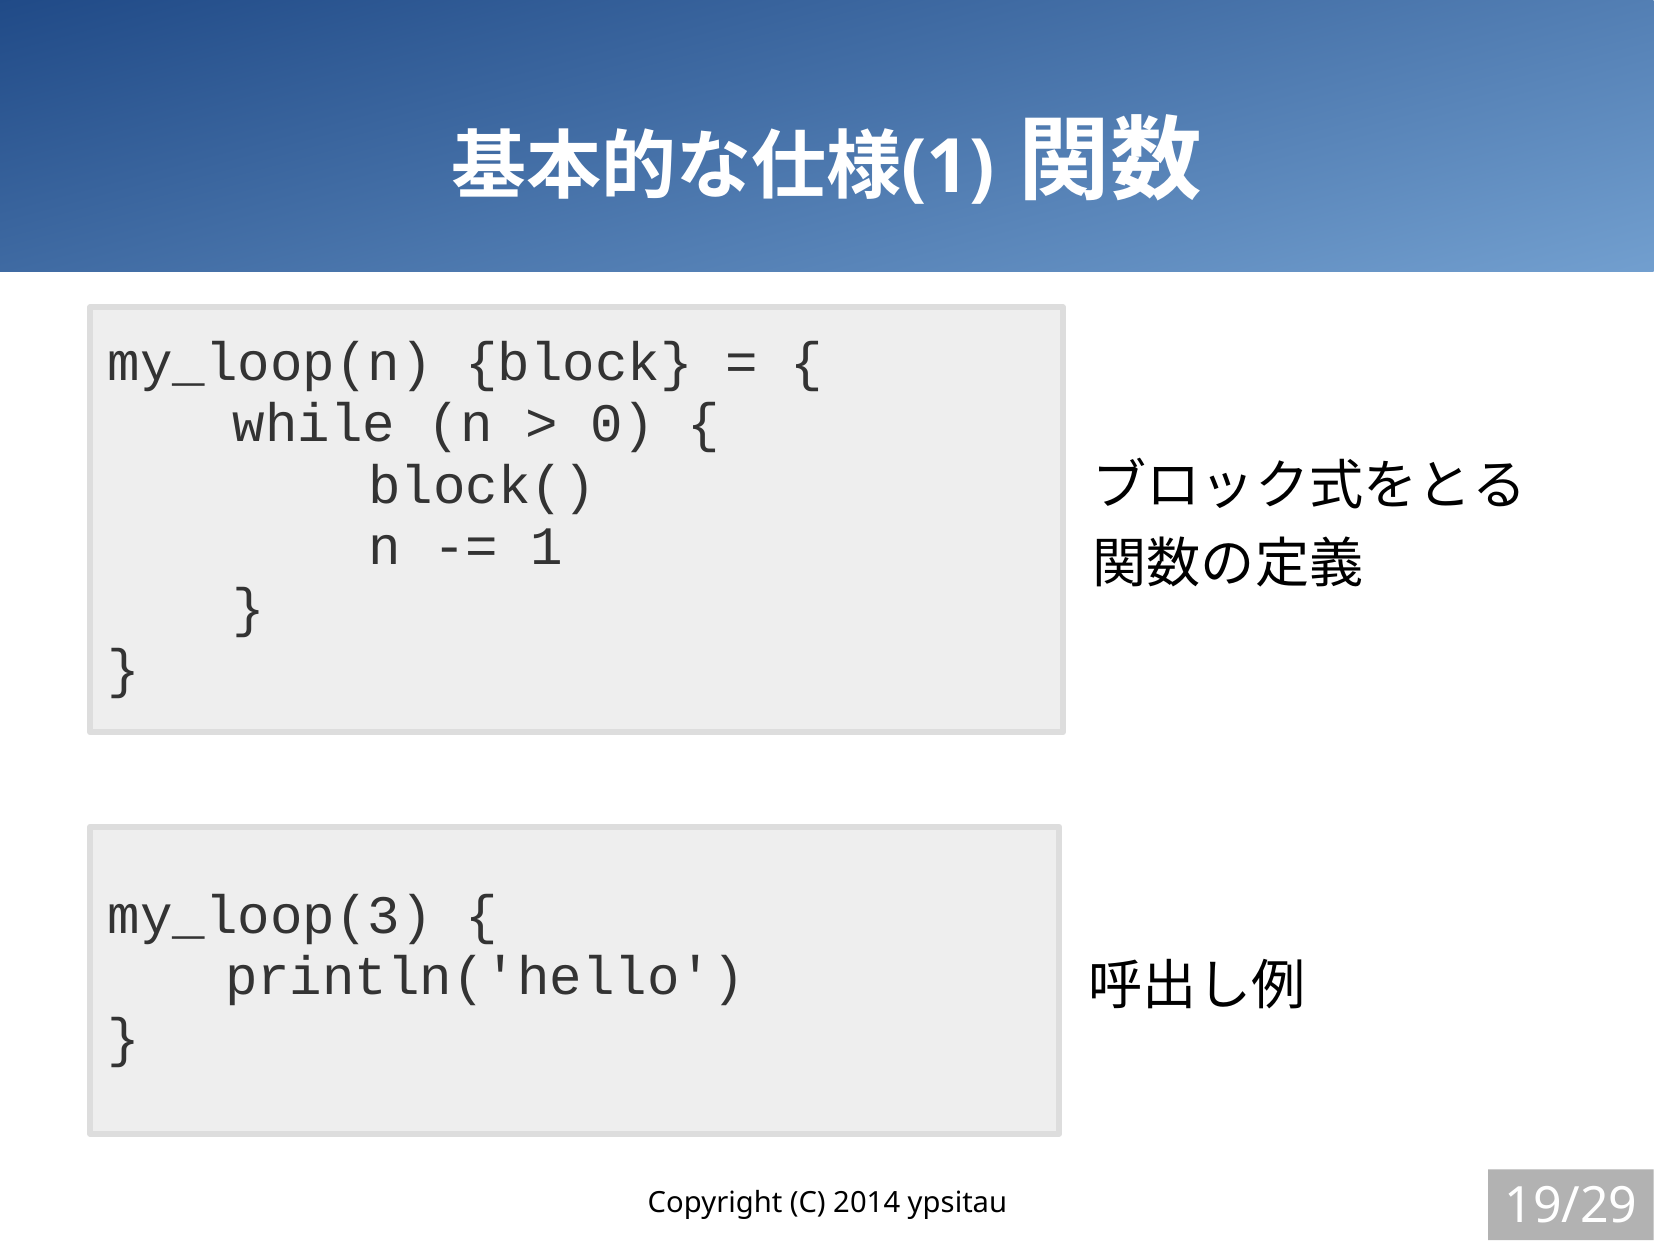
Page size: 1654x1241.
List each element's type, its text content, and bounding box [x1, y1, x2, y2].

text_box 呼出し例 [1060, 826, 1560, 1134]
text_box my_loop(3) { println('hello') } [90, 826, 1060, 1134]
text_box my_loop(n) {block} = { while (n > 0) { block() n -= 1 } } [90, 307, 1063, 733]
title 基本的な仕様(1) 関数 [82, 49, 1571, 257]
text_box ブロック式をとる 関数の定義 [1063, 307, 1560, 733]
